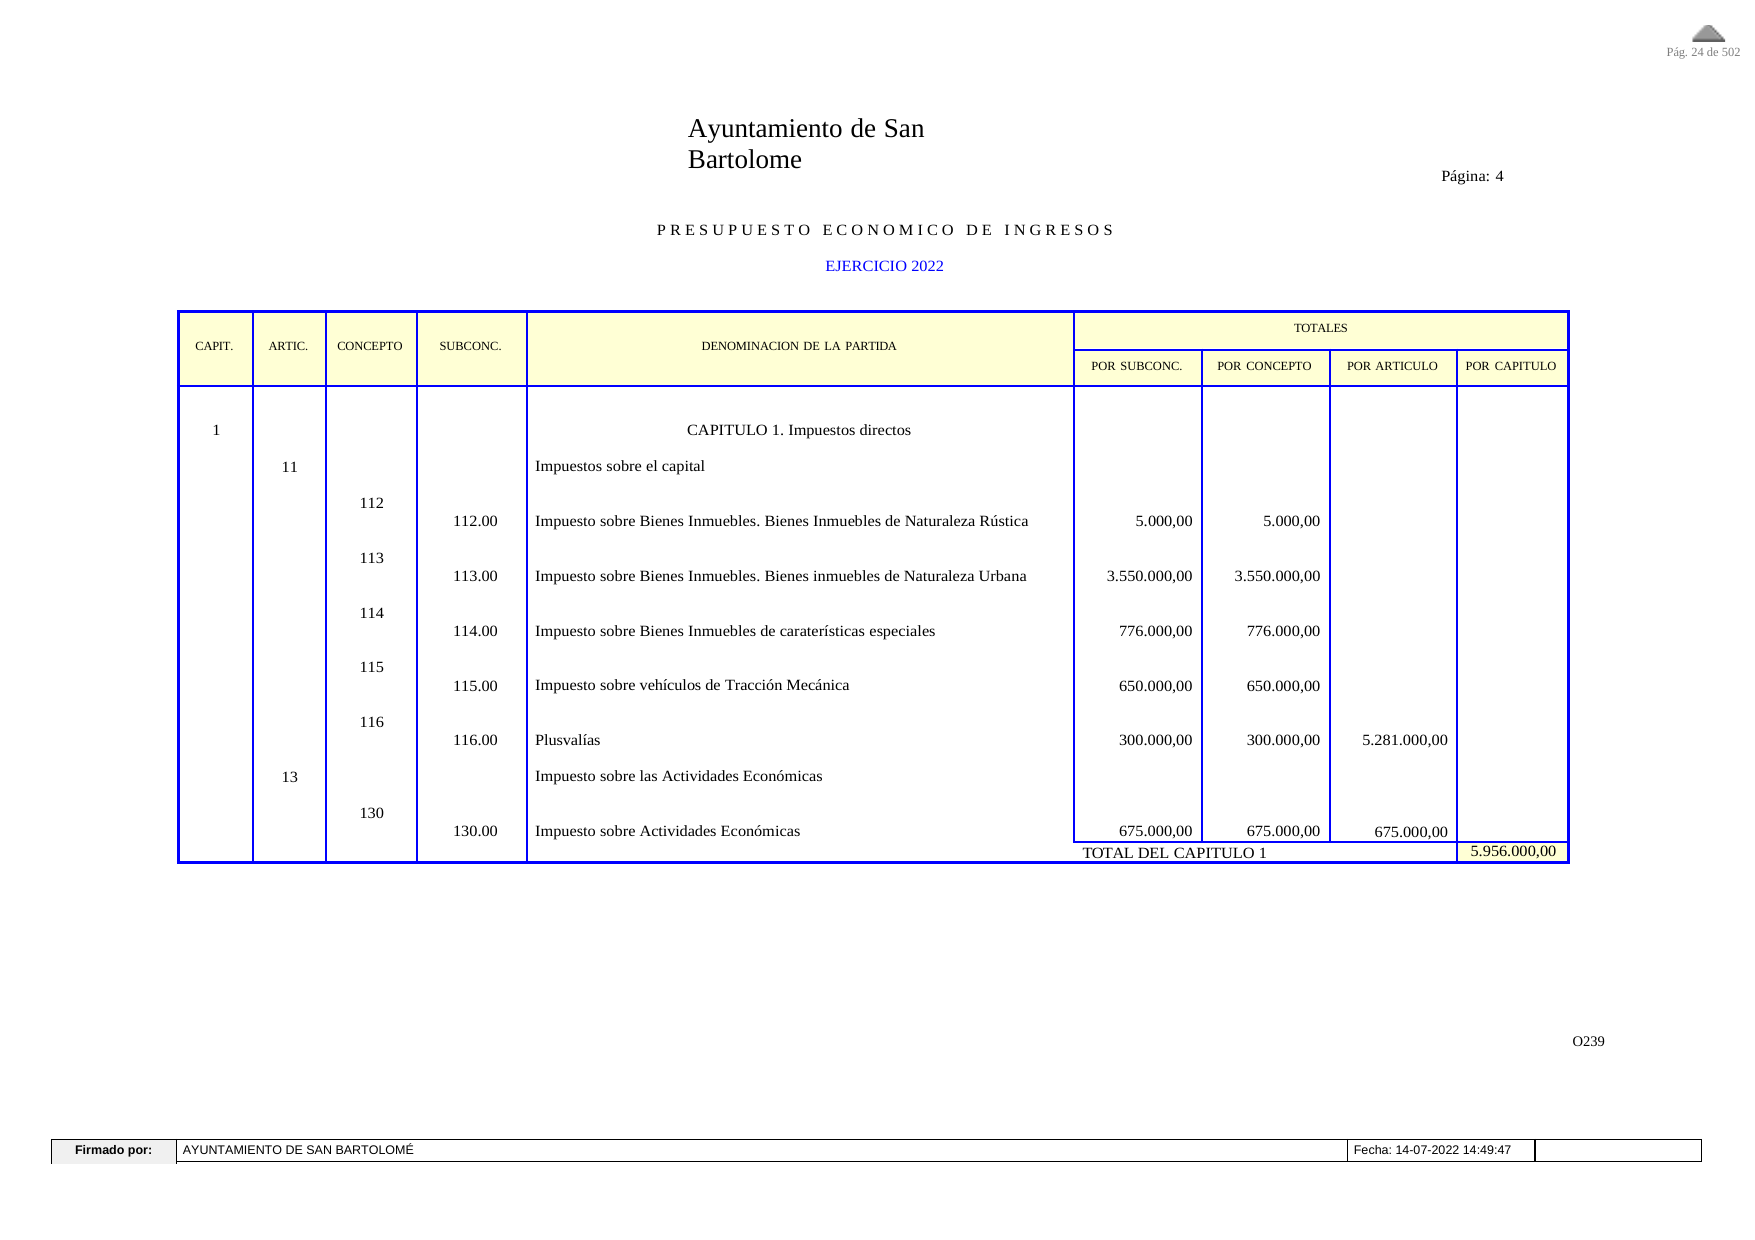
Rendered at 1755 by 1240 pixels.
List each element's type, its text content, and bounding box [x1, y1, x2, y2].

table_header TOTALES [1075, 313, 1567, 348]
table_cell 5.281.000,00 675.000,00 [1331, 387, 1456, 841]
table_cell POR ARTICULO [1331, 351, 1456, 385]
table_header Fecha: 14-07-2022 14:49:47 [1348, 1140, 1534, 1161]
table_cell 5.000,00 3.550.000,00 776.000,00 650.000,00 300.000,00 675.000,00 [1075, 387, 1201, 841]
table_cell CAPITULO 1. Impuestos directos Impuestos sobre el capital Impuesto sobre Bienes Inmuebles. Bienes Inmuebles de Naturaleza Rústica Impuesto sobre Bienes Inmuebles. Bienes inmuebles de Naturaleza Urbana Impuesto sobre Bienes Inmuebles de caraterísticas especiales Impuesto sobre vehículos de Tracción Mecánica Plusvalías Impuesto sobre las Actividades Económicas Impuesto sobre Actividades Económicas [528, 387, 1073, 841]
text Página: 4 [1439, 166, 1506, 184]
table_header [1536, 1140, 1701, 1161]
table_cell 5.956.000,00 [1458, 843, 1567, 861]
table_cell 5.000,00 3.550.000,00 776.000,00 650.000,00 300.000,00 675.000,00 [1203, 387, 1329, 841]
table_cell TOTAL DEL CAPITULO 1 [528, 841, 1456, 861]
table_cell 1 [180, 387, 252, 861]
table_header Firmado por: [52, 1140, 176, 1161]
table_header SUBCONC. [418, 313, 526, 385]
subtitle Ayuntamiento de San Bartolome [688, 112, 1045, 174]
table_header DENOMINACION DE LA PARTIDA [528, 313, 1073, 385]
table_header CONCEPTO [327, 313, 416, 385]
table_cell [1458, 387, 1567, 841]
table_cell 112 113 114 115 116 130 [327, 387, 416, 861]
table_cell POR SUBCONC. [1075, 351, 1201, 385]
text P R E S U P U E S T O E C O N O M I C O D E I N G R E S O S EJERCICIO 2022 [626, 221, 1143, 275]
table_header CAPIT. [180, 313, 252, 385]
table_header AYUNTAMIENTO DE SAN BARTOLOMÉ [177, 1140, 1347, 1161]
table_cell 112.00 113.00 114.00 115.00 116.00 130.00 [418, 387, 526, 861]
table_cell POR CAPITULO [1458, 351, 1567, 385]
table_header ARTIC. [254, 313, 325, 385]
picture [1691, 25, 1726, 42]
table_cell 11 13 [254, 387, 325, 861]
table_cell POR CONCEPTO [1203, 351, 1329, 385]
